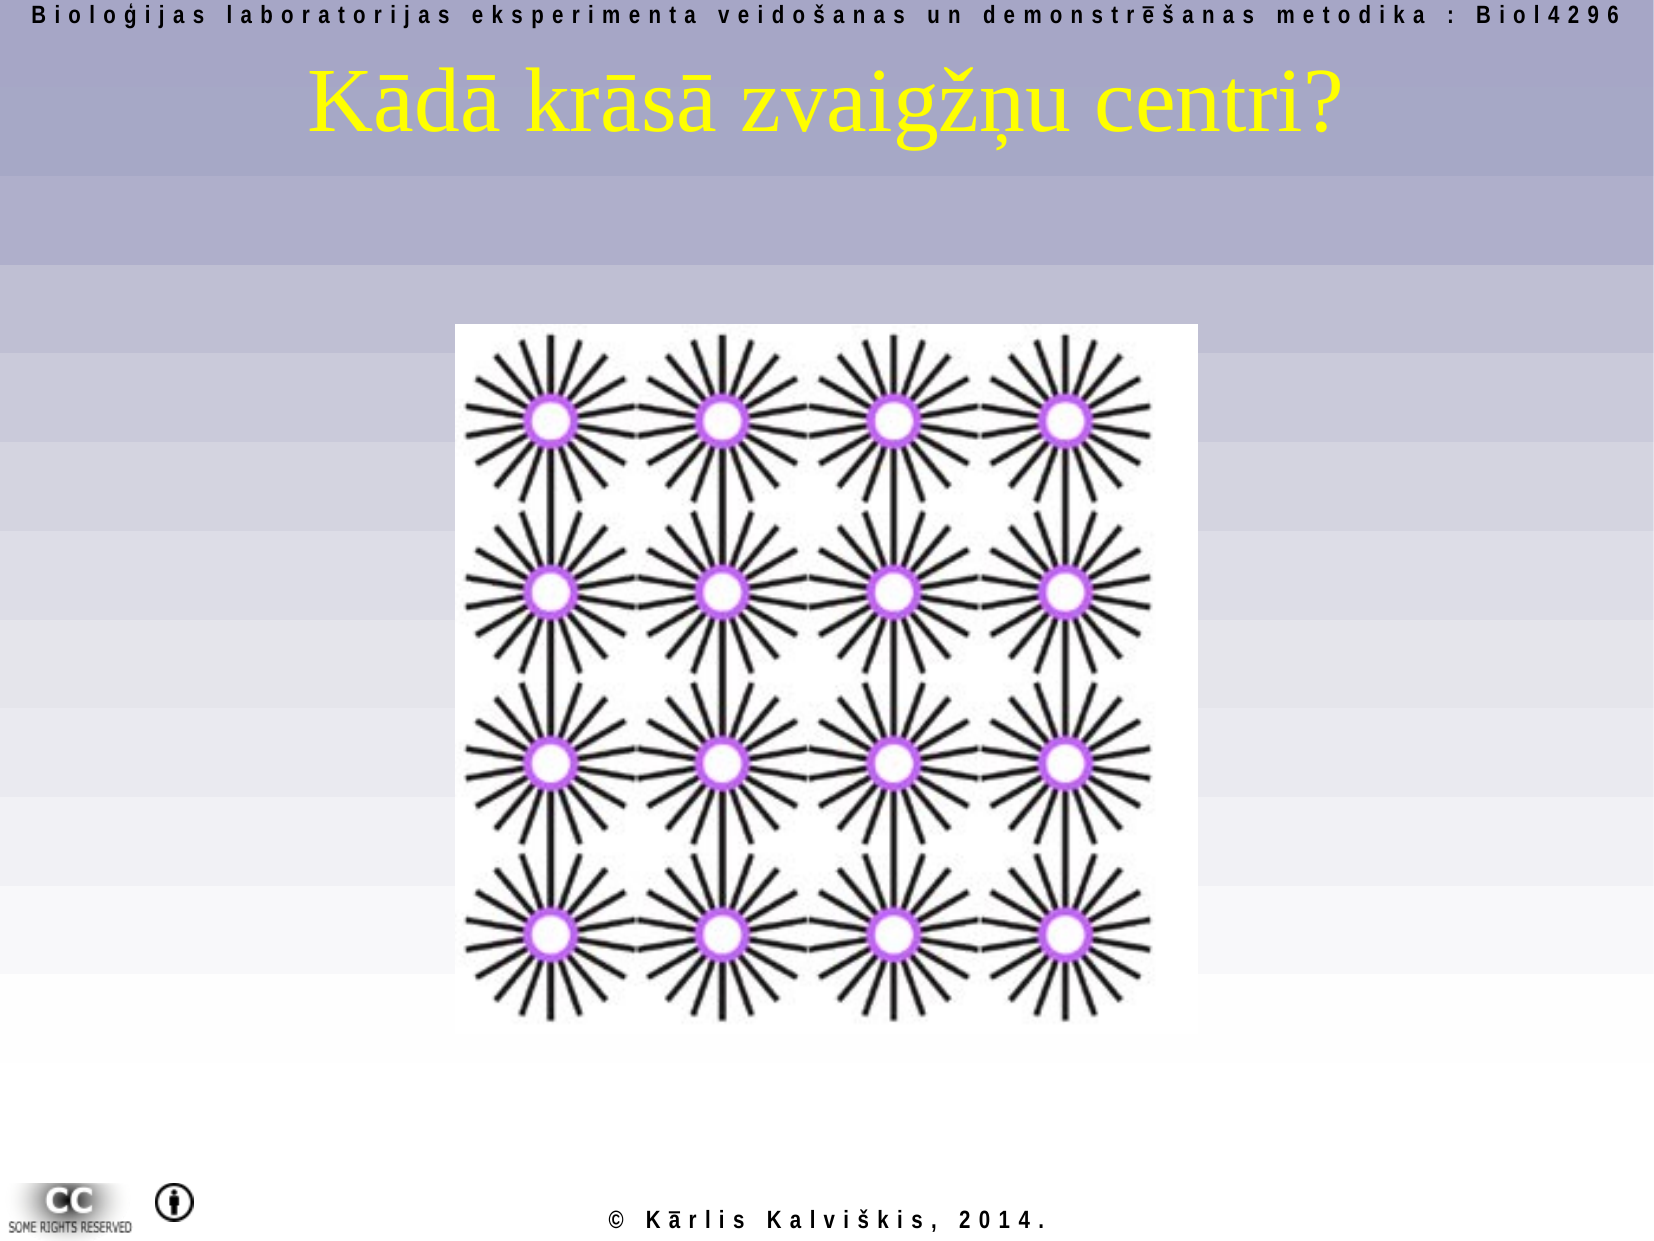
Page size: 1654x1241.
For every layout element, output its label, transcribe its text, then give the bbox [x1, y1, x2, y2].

picture [0, 0, 1654, 1241]
title Kādā krāsā zvaigžņu centri? [29, 49, 1625, 296]
